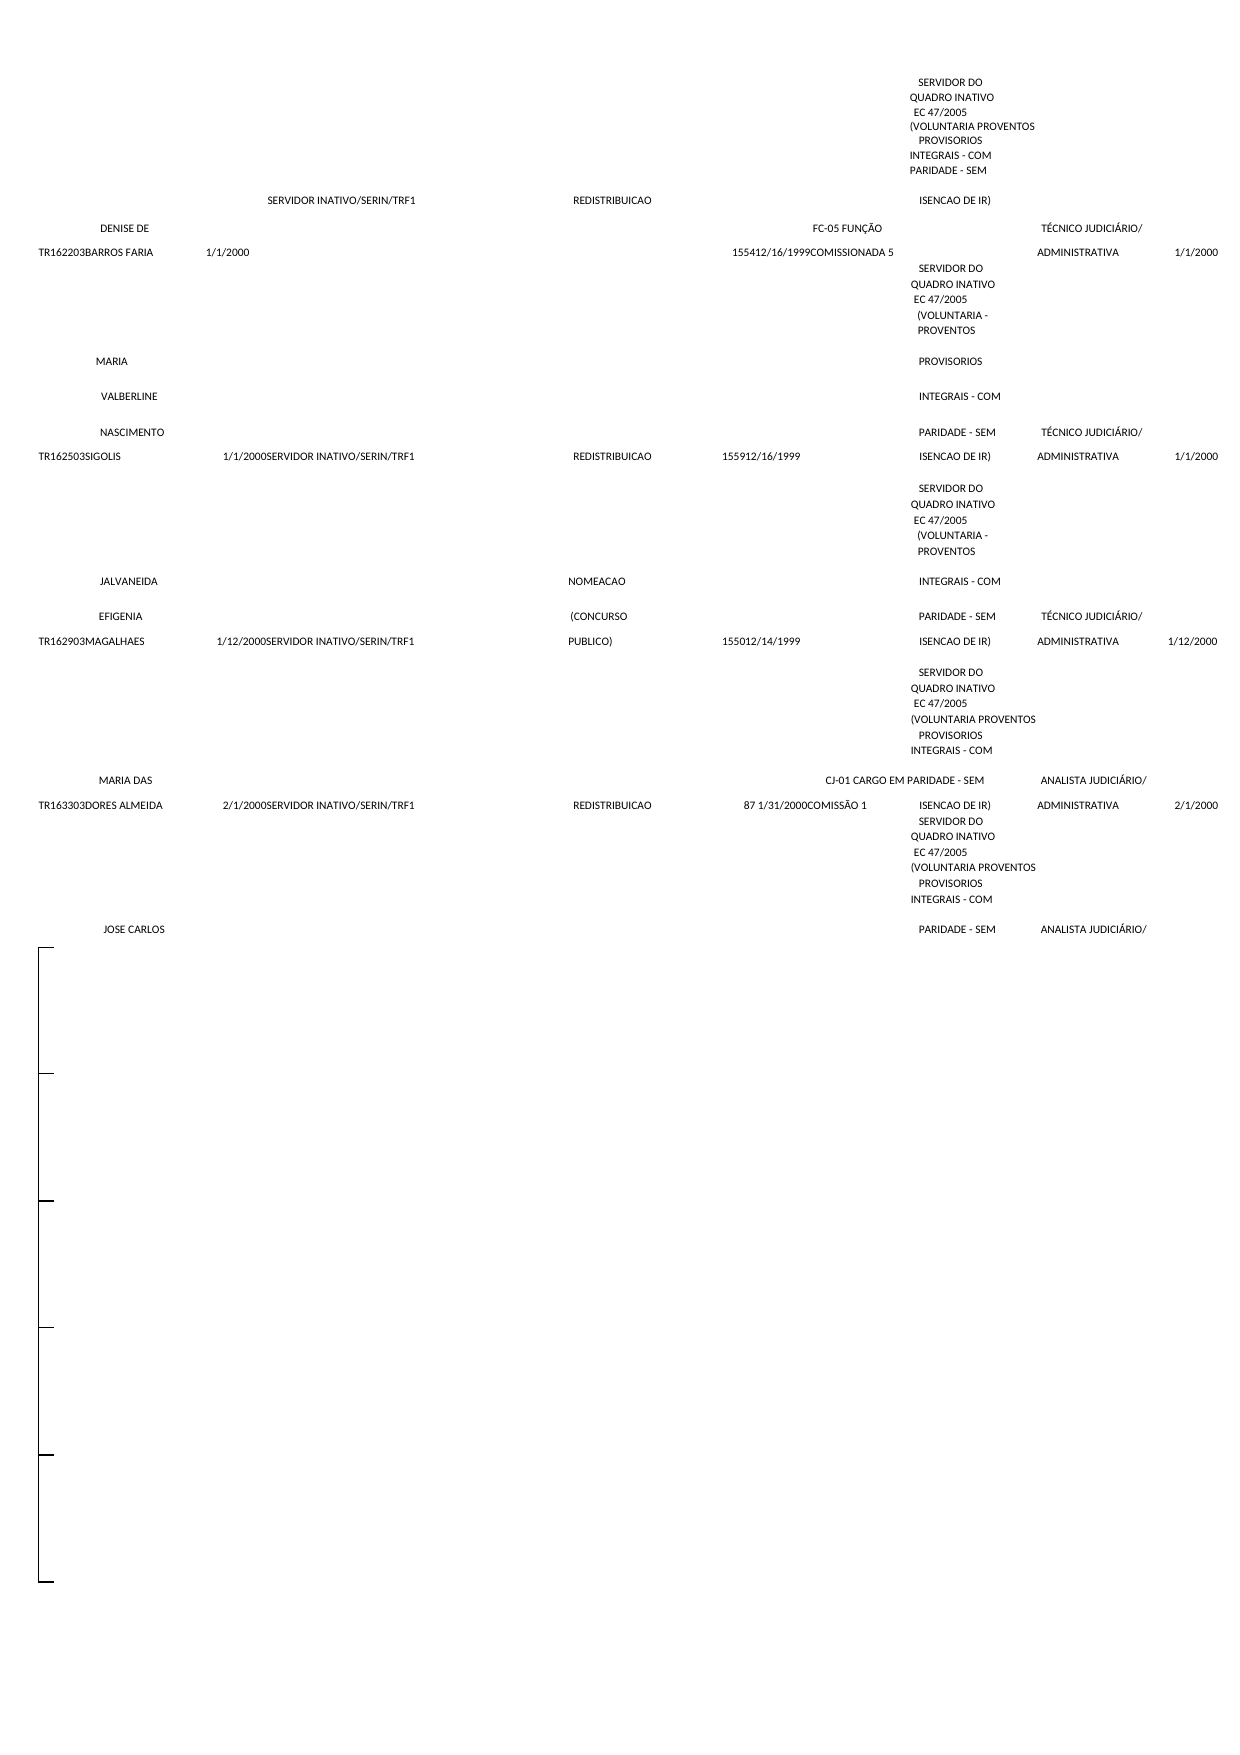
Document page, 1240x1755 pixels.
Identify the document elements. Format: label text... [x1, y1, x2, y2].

text TR162903MAGALHAES 1/12/2000SERVIDOR INATIVO/SERIN/TRF1 PUBLICO) 155012/14/1999 ISENCAO DE IR) ADMINISTRATIVA 1/12/2000 [38, 634, 1239, 648]
text NASCIMENTO PARIDADE - SEM TÉCNICO JUDICIÁRIO/ [38, 414, 1239, 442]
text EFIGENIA (CONCURSO PARIDADE - SEM TÉCNICO JUDICIÁRIO/ [38, 598, 1239, 626]
text (VOLUNTARIA PROVENTOS [911, 861, 1239, 874]
text PROVISORIOS [748, 876, 1154, 890]
table_header [39, 1201, 58, 1327]
text EC 47/2005 [748, 293, 1133, 307]
text EC 47/2005 [748, 845, 1133, 859]
table_header [39, 947, 58, 1073]
text PROVENTOS [748, 544, 1145, 558]
table_header [39, 1455, 58, 1581]
table_cell [39, 1327, 58, 1454]
text TR162203BARROS FARIA 1/1/2000 155412/16/1999COMISSIONADA 5 ADMINISTRATIVA 1/1/2000 [38, 246, 1239, 259]
text SERVIDOR DO [748, 814, 1154, 828]
text INTEGRAIS - COM [911, 743, 1239, 757]
text MARIA DAS CJ-01 CARGO EM PARIDADE - SEM ANALISTA JUDICIÁRIO/ [38, 762, 1239, 791]
text VALBERLINE INTEGRAIS - COM [38, 378, 1239, 406]
text MARIA PROVISORIOS [38, 343, 1239, 371]
text DENISE DE FC-05 FUNÇÃO TÉCNICO JUDICIÁRIO/ [38, 210, 1239, 238]
text TR163303DORES ALMEIDA 2/1/2000SERVIDOR INATIVO/SERIN/TRF1 REDISTRIBUICAO 87 1/31/2000COMISSÃO 1 ISENCAO DE IR) ADMINISTRATIVA 2/1/2000 [38, 798, 1239, 812]
text (VOLUNTARIA - [748, 308, 1158, 322]
text SERVIDOR DO [748, 482, 1154, 496]
text SERVIDOR DO [748, 666, 1154, 679]
text EC 47/2005 [748, 513, 1133, 527]
text (VOLUNTARIA - [748, 528, 1158, 542]
text PROVENTOS [748, 323, 1145, 337]
text QUADRO INATIVO [911, 497, 1239, 511]
text JALVANEIDA NOMEACAO INTEGRAIS - COM [38, 563, 1239, 591]
text SERVIDOR DO [748, 261, 1154, 275]
text TR162503SIGOLIS 1/1/2000SERVIDOR INATIVO/SERIN/TRF1 REDISTRIBUICAO 155912/16/1999 ISENCAO DE IR) ADMINISTRATIVA 1/1/2000 [38, 449, 1239, 463]
text QUADRO INATIVO [911, 829, 1239, 843]
text (VOLUNTARIA PROVENTOS [911, 712, 1239, 726]
text EC 47/2005 [748, 697, 1133, 711]
text PROVISORIOS [748, 728, 1154, 742]
text JOSE CARLOS PARIDADE - SEM ANALISTA JUDICIÁRIO/ [38, 911, 1239, 939]
text INTEGRAIS - COM [911, 892, 1239, 906]
text QUADRO INATIVO [911, 681, 1239, 695]
text QUADRO INATIVO [911, 277, 1239, 291]
table_cell [39, 1073, 58, 1200]
